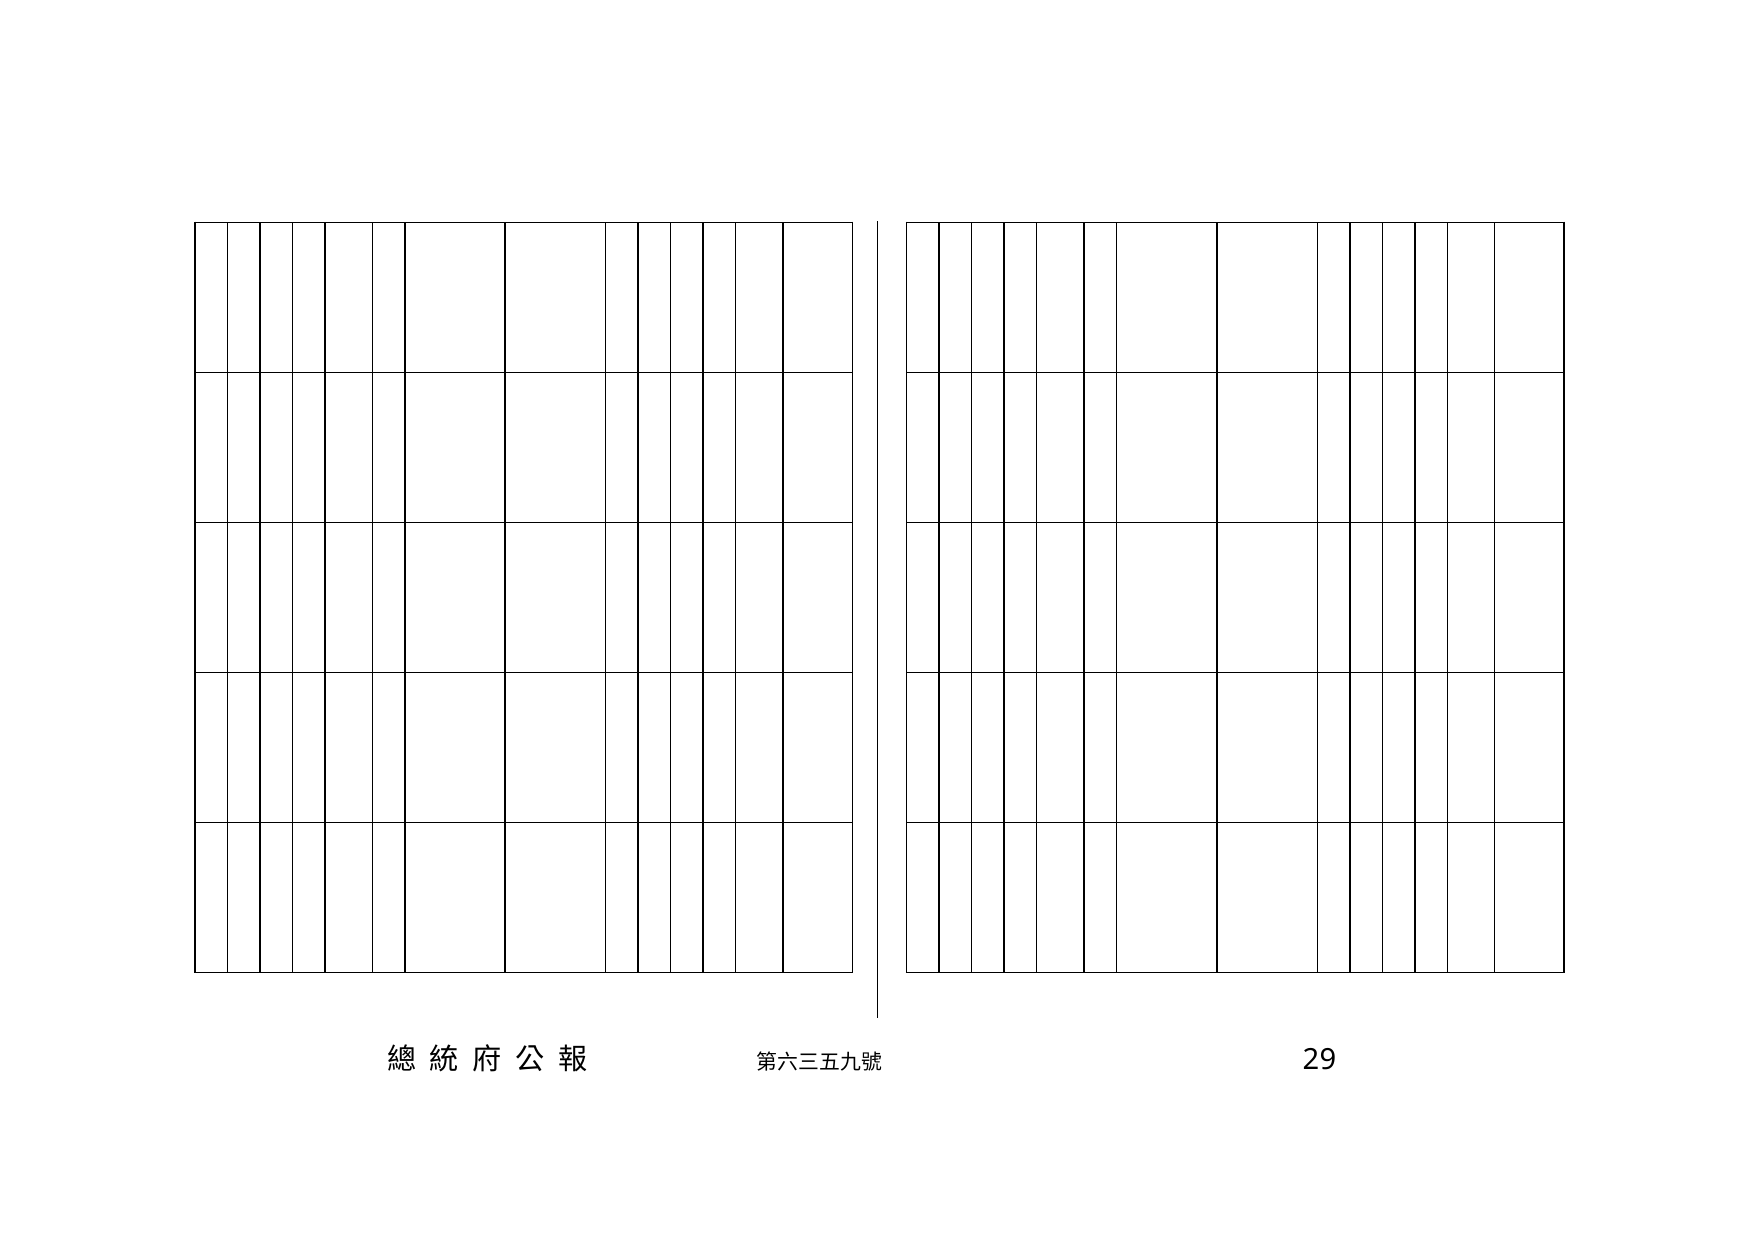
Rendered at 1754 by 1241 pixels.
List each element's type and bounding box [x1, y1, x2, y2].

table_cell [639, 223, 670, 372]
table_cell [326, 223, 372, 372]
table_cell [373, 223, 404, 372]
table_cell [704, 523, 735, 672]
table_cell [406, 223, 504, 372]
table_cell [784, 673, 852, 822]
table_cell [736, 223, 782, 372]
table_cell [784, 373, 852, 522]
table_cell [606, 223, 637, 372]
table_cell [1383, 823, 1414, 972]
table_cell [1005, 823, 1036, 972]
table_cell [196, 373, 227, 522]
table_cell [1318, 373, 1349, 522]
table_cell [1117, 373, 1216, 522]
table_cell [1218, 373, 1317, 522]
table_cell [1495, 823, 1563, 972]
table_cell [406, 373, 504, 522]
table_cell [940, 673, 971, 822]
table_cell [671, 823, 702, 972]
table_cell [972, 523, 1003, 672]
table_cell [506, 373, 605, 522]
table_cell [326, 673, 372, 822]
table_cell [406, 823, 504, 972]
table_cell [671, 223, 702, 372]
table_cell [907, 223, 938, 372]
table_cell [1085, 673, 1116, 822]
table_cell [1085, 523, 1116, 672]
table_cell [1351, 373, 1382, 522]
table_cell [293, 673, 324, 822]
table_cell [972, 673, 1003, 822]
table_cell [1117, 223, 1216, 372]
table_cell [1495, 673, 1563, 822]
table_cell [704, 673, 735, 822]
table_cell [907, 373, 938, 522]
table_cell [1037, 823, 1083, 972]
table_cell [1351, 523, 1382, 672]
table_cell [736, 673, 782, 822]
table_cell [1005, 673, 1036, 822]
table_cell [704, 823, 735, 972]
table_cell [704, 223, 735, 372]
table_cell [940, 523, 971, 672]
table_cell [1448, 673, 1494, 822]
table_cell [1448, 223, 1494, 372]
table_cell [1037, 373, 1083, 522]
table_cell [1416, 223, 1447, 372]
table_cell [907, 523, 938, 672]
table_cell [784, 823, 852, 972]
table_cell [506, 823, 605, 972]
table_cell [1318, 223, 1349, 372]
table_cell [1351, 823, 1382, 972]
table_cell [784, 223, 852, 372]
table_cell [1218, 223, 1317, 372]
table_cell [1117, 673, 1216, 822]
table_cell [1416, 373, 1447, 522]
table_cell [1085, 823, 1116, 972]
table_cell [406, 673, 504, 822]
table_cell [1005, 373, 1036, 522]
table_cell [1005, 523, 1036, 672]
table_cell [326, 823, 372, 972]
table_cell [196, 673, 227, 822]
table_cell [1085, 223, 1116, 372]
table_cell [506, 223, 605, 372]
table_cell [506, 673, 605, 822]
table_cell [940, 823, 971, 972]
table_cell [261, 223, 292, 372]
table_cell [671, 673, 702, 822]
table_cell [784, 523, 852, 672]
table_cell [1383, 673, 1414, 822]
table_cell [1037, 223, 1083, 372]
table_cell [1383, 223, 1414, 372]
table_cell [1218, 823, 1317, 972]
table_cell [326, 523, 372, 672]
table_cell [261, 673, 292, 822]
table_cell [293, 223, 324, 372]
table_cell [1218, 673, 1317, 822]
table_cell [1448, 523, 1494, 672]
table_cell [1218, 523, 1317, 672]
table_cell [406, 523, 504, 672]
table_cell [228, 823, 259, 972]
table_cell [1495, 373, 1563, 522]
table_cell [907, 673, 938, 822]
table_cell [196, 523, 227, 672]
table_cell [196, 823, 227, 972]
table_cell [606, 373, 637, 522]
table_cell [261, 373, 292, 522]
table_cell [293, 373, 324, 522]
table_cell [639, 523, 670, 672]
table_cell [1318, 523, 1349, 672]
table_cell [639, 673, 670, 822]
table_cell [1318, 673, 1349, 822]
table_cell [639, 373, 670, 522]
table_cell [373, 373, 404, 522]
table_cell [1117, 823, 1216, 972]
table_cell [1005, 223, 1036, 372]
table_cell [704, 373, 735, 522]
table_cell [196, 223, 227, 372]
table_cell [972, 823, 1003, 972]
table_cell [736, 373, 782, 522]
table_cell [261, 523, 292, 672]
table_cell [228, 673, 259, 822]
table_cell [639, 823, 670, 972]
table_cell [671, 373, 702, 522]
table_cell [940, 223, 971, 372]
table_cell [1037, 523, 1083, 672]
table_cell [940, 373, 971, 522]
table_cell [1383, 523, 1414, 672]
table_cell [293, 523, 324, 672]
table_cell [1037, 673, 1083, 822]
table_cell [671, 523, 702, 672]
table_cell [736, 523, 782, 672]
table_cell [261, 823, 292, 972]
table_cell [373, 823, 404, 972]
table_cell [736, 823, 782, 972]
table_cell [1416, 523, 1447, 672]
table_cell [1448, 373, 1494, 522]
table_cell [228, 373, 259, 522]
table_cell [1085, 373, 1116, 522]
table_cell [228, 223, 259, 372]
table_cell [1416, 823, 1447, 972]
table_cell [606, 823, 637, 972]
table_cell [1416, 673, 1447, 822]
table_cell [606, 523, 637, 672]
table_cell [506, 523, 605, 672]
table_cell [1383, 373, 1414, 522]
table_cell [606, 673, 637, 822]
table_cell [373, 523, 404, 672]
table_cell [972, 223, 1003, 372]
table_cell [1495, 223, 1563, 372]
table_cell [1117, 523, 1216, 672]
table_cell [1495, 523, 1563, 672]
table_cell [907, 823, 938, 972]
table_cell [293, 823, 324, 972]
table_cell [1351, 673, 1382, 822]
table_cell [373, 673, 404, 822]
table_cell [1351, 223, 1382, 372]
table_cell [1448, 823, 1494, 972]
table_cell [1318, 823, 1349, 972]
table_cell [228, 523, 259, 672]
table_cell [972, 373, 1003, 522]
table_cell [326, 373, 372, 522]
